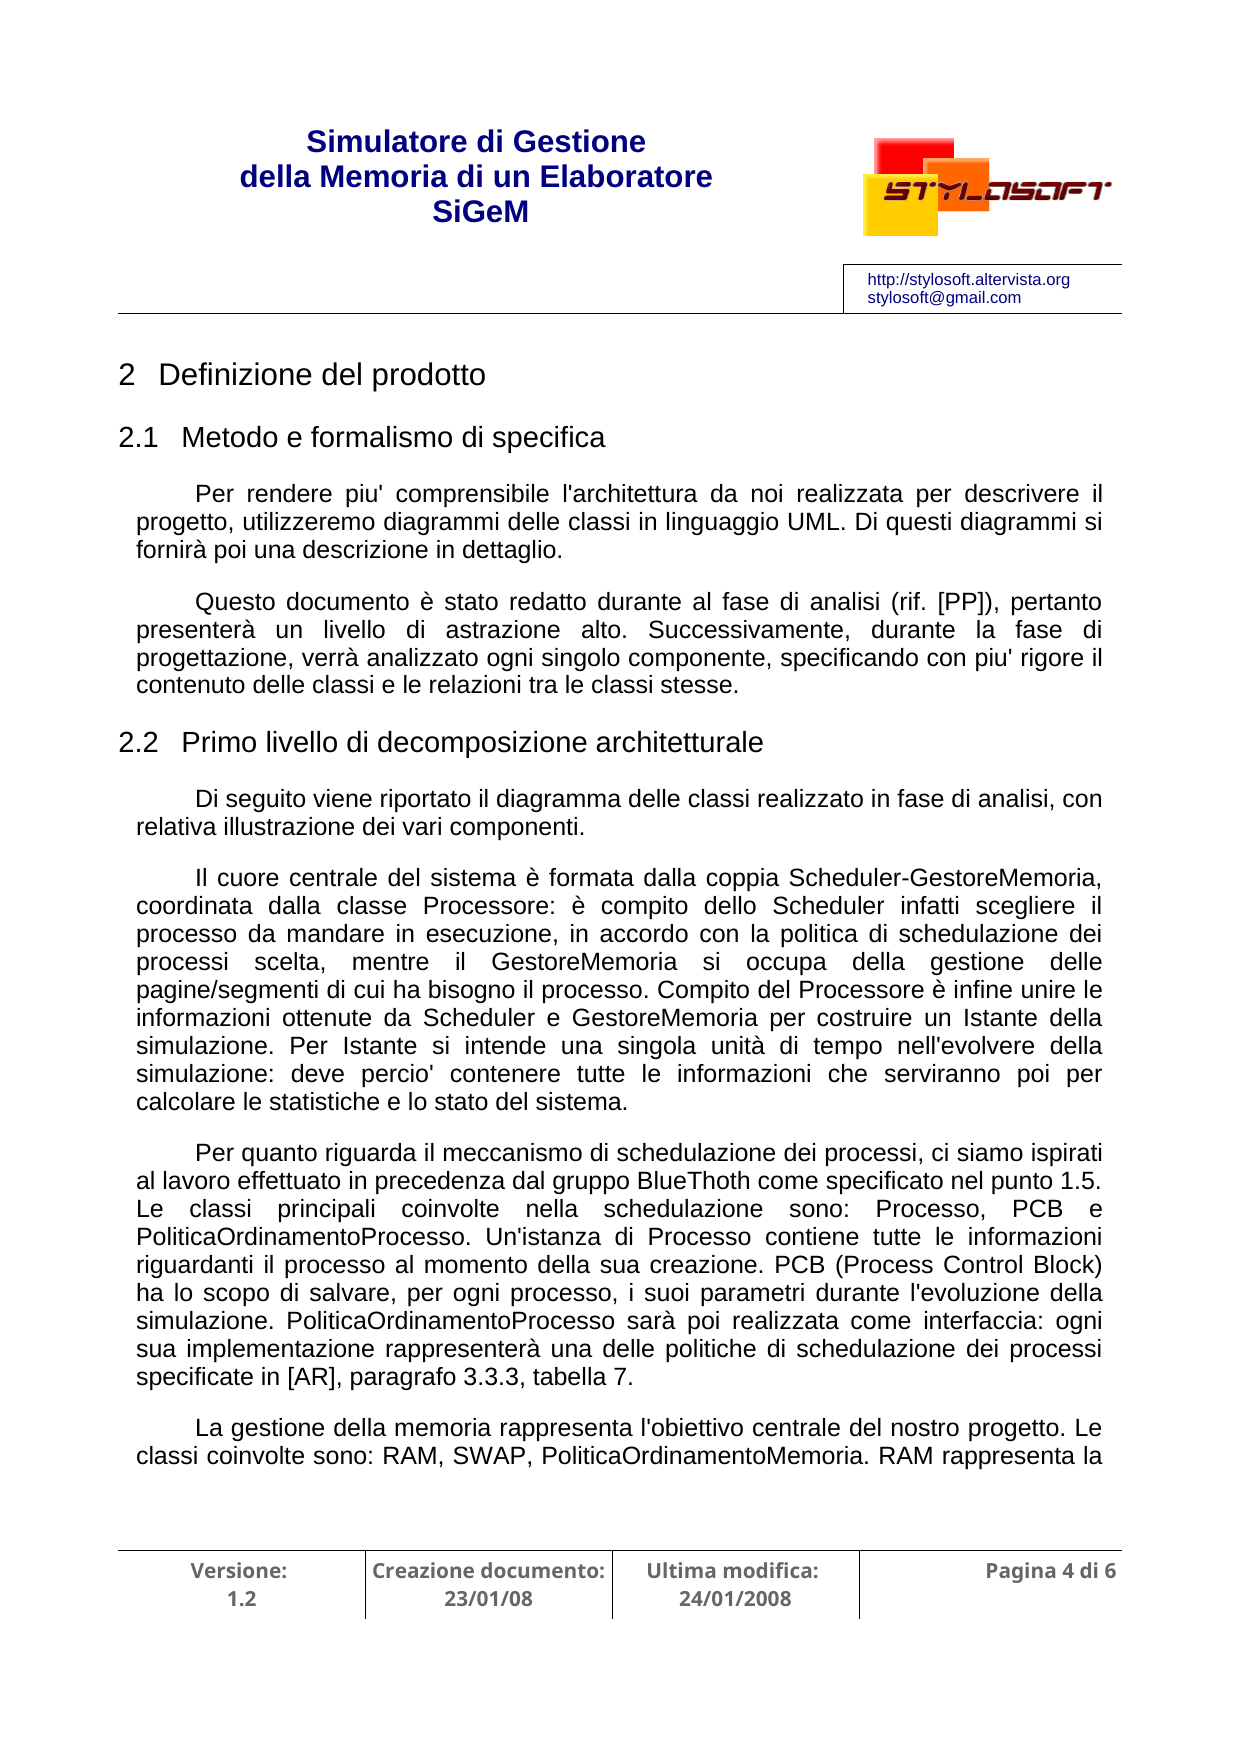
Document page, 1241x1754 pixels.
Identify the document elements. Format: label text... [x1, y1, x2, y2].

text Per rendere piu' comprensibile l'architettura da noi realizzata per descrivere il progetto, utilizzeremo diagrammi delle classi in linguaggio UML. Di questi diagrammi si fornirà poi una descrizione in dettaglio. [136, 480, 1104, 564]
subtitle Primo livello di decomposizione architetturale [118, 726, 1122, 758]
text Questo documento è stato redatto durante al fase di analisi (rif. [PP]), pertanto presenterà un livello di astrazione alto. Successivamente, durante la fase di progettazione, verrà analizzato ogni singolo componente, specificando con piu' rigore il contenuto delle classi e le relazioni tra le classi stesse. [136, 587, 1104, 699]
subtitle Metodo e formalismo di specifica [118, 421, 1122, 454]
picture [848, 123, 1117, 247]
text Per quanto riguarda il meccanismo di schedulazione dei processi, ci siamo ispirati al lavoro effettuato in precedenza dal gruppo BlueThoth come specificato nel punto 1.5. Le classi principali coinvolte nella schedulazione sono: Processo, PCB e PoliticaOrdinamentoProcesso. Un'istanza di Processo contiene tutte le informazioni riguardanti il processo al momento della sua creazione. PCB (Process Control Block) ha lo scopo di salvare, per ogni processo, i suoi parametri durante l'evoluzione della simulazione. PoliticaOrdinamentoProcesso sarà poi realizzata come interfaccia: ogni sua implementazione rappresenterà una delle politiche di schedulazione dei processi specificate in [AR], paragrafo 3.3.3, tabella 7. [136, 1139, 1104, 1390]
text La gestione della memoria rappresenta l'obiettivo centrale del nostro progetto. Le classi coinvolte sono: RAM, SWAP, PoliticaOrdinamentoMemoria. RAM rappresenta la [136, 1414, 1104, 1470]
text Di seguito viene riportato il diagramma delle classi realizzato in fase di analisi, con relativa illustrazione dei vari componenti. [136, 785, 1104, 841]
subtitle Definizione del prodotto [118, 357, 1122, 391]
text Il cuore centrale del sistema è formata dalla coppia Scheduler-GestoreMemoria, coordinata dalla classe Processore: è compito dello Scheduler infatti scegliere il processo da mandare in esecuzione, in accordo con la politica di schedulazione dei processi scelta, mentre il GestoreMemoria si occupa della gestione delle pagine/segmenti di cui ha bisogno il processo. Compito del Processore è infine unire le informazioni ottenute da Scheduler e GestoreMemoria per costruire un Istante della simulazione. Per Istante si intende una singola unità di tempo nell'evolvere della simulazione: deve percio' contenere tutte le informazioni che serviranno poi per calcolare le statistiche e lo stato del sistema. [136, 864, 1104, 1116]
